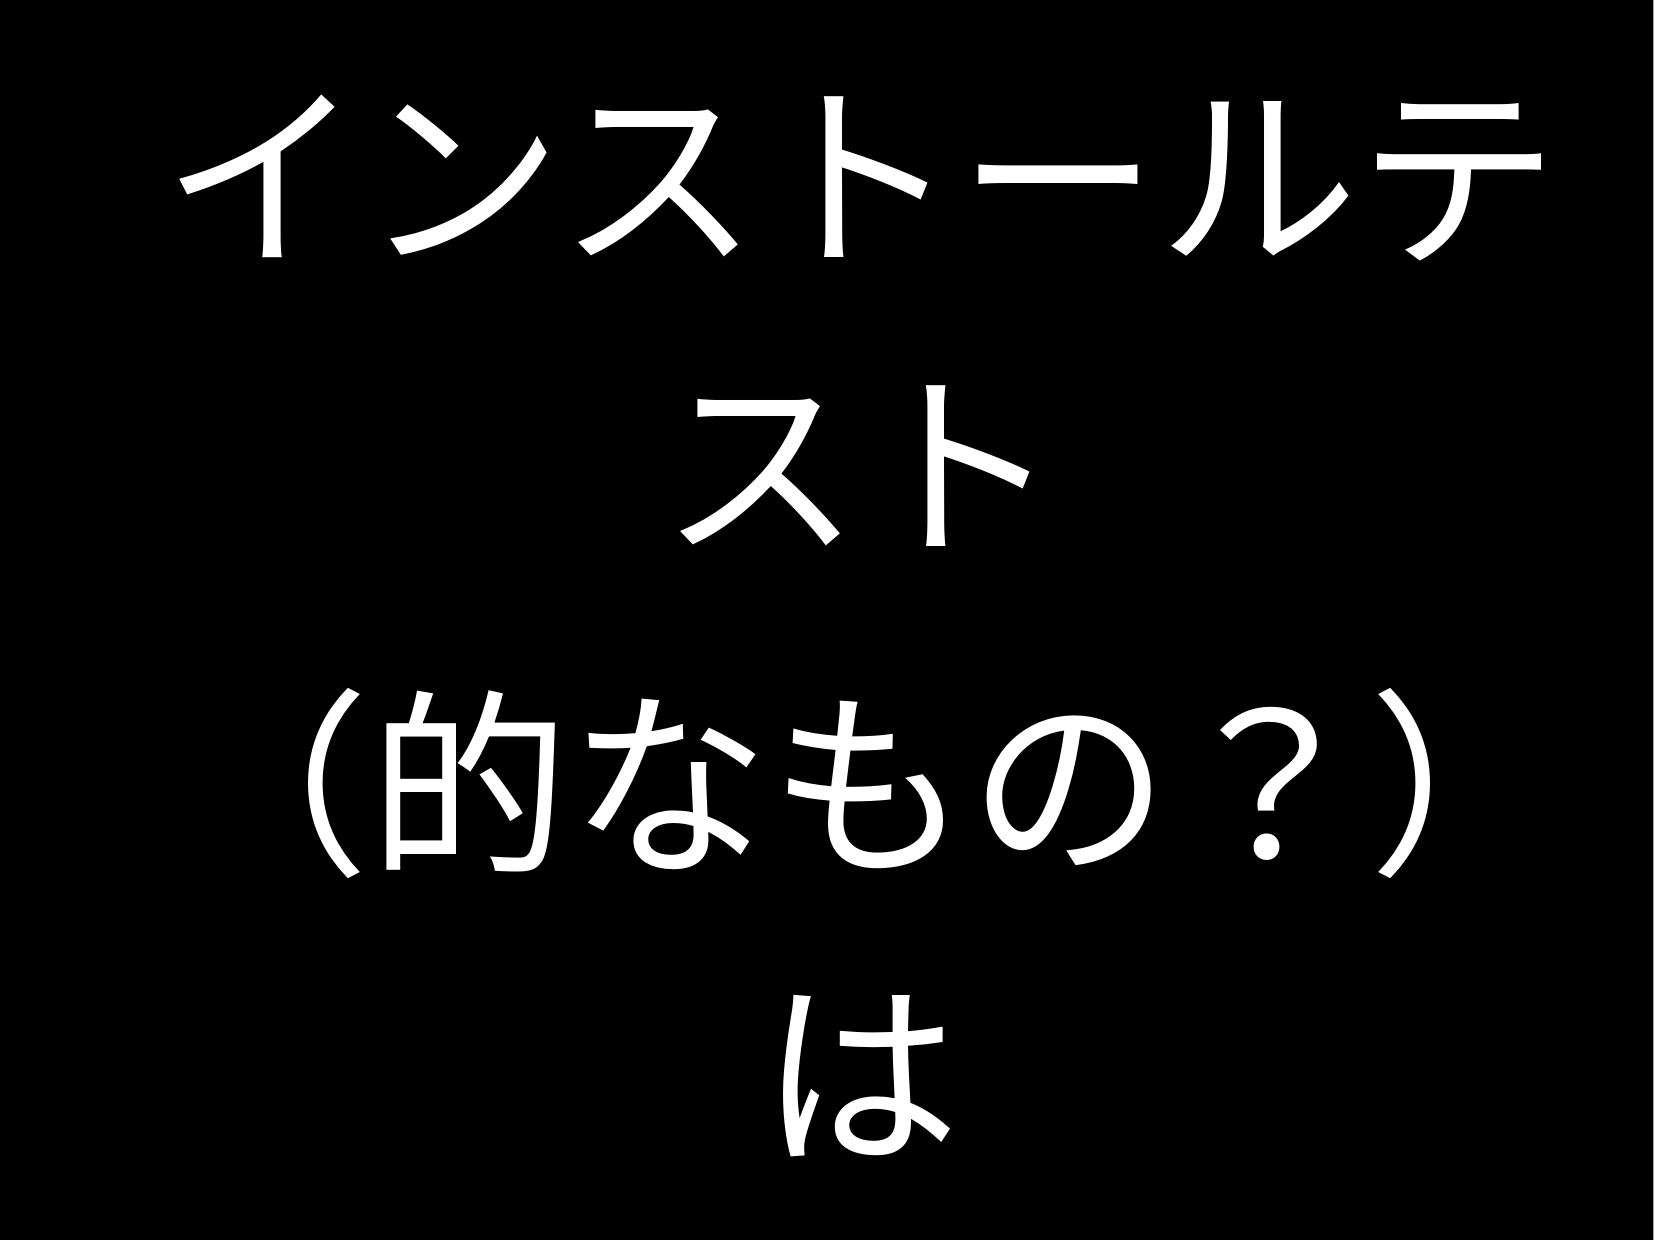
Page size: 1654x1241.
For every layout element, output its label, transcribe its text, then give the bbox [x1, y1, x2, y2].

list じゃあ インストールテスト （的なもの？）は どうなんの？ [6, 0, 1644, 1226]
